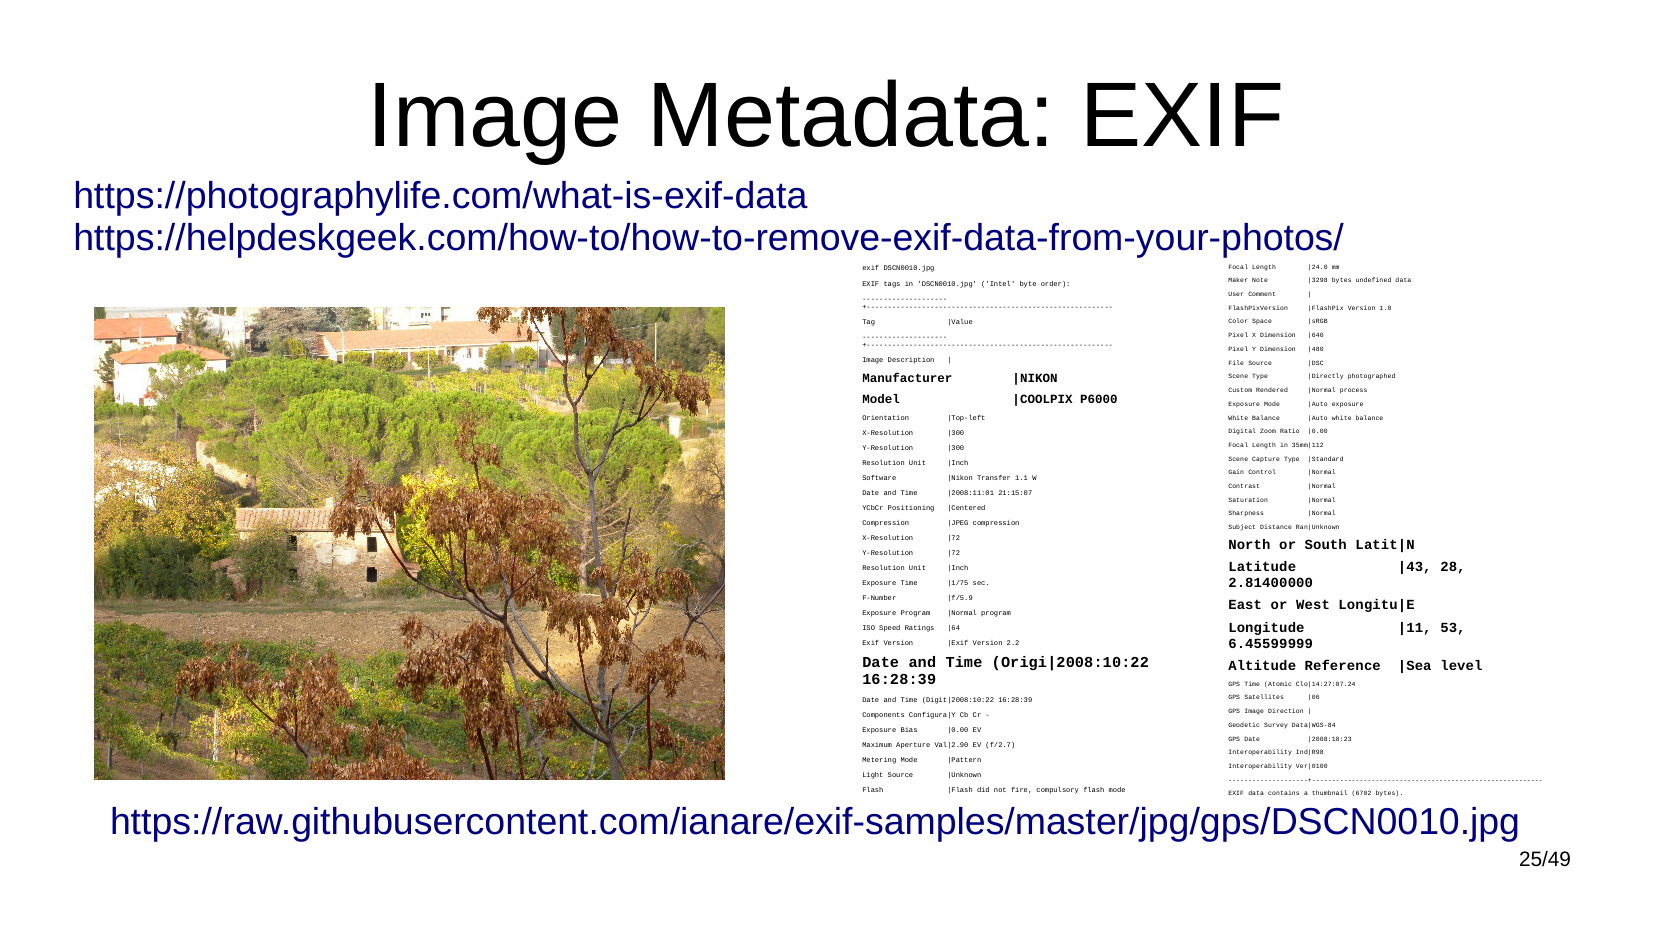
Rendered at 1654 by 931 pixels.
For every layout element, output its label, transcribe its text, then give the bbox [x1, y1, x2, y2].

text_box https://photographylife.com/what-is-exif-data https://helpdeskgeek.com/how-to/how-to-remove-exif-data-from-your-photos/ [58, 166, 1371, 266]
title Image Metadata: EXIF [82, 37, 1571, 193]
list Focal Length |24.0 mm Maker Note |3298 bytes undefined data User Comment | FlashPixVersion |FlashPix Version 1.0 Color Space |sRGB Pixel X Dimension |640 Pixel Y Dimension |480 File Source |DSC Scene Type |Directly photographed Custom Rendered |Normal process Exposure Mode |Auto exposure White Balance |Auto white balance Digital Zoom Ratio |0.00 Focal Length in 35mm|112 Scene Capture Type |Standard Gain Control |Normal Contrast |Normal Saturation |Normal Sharpness |Normal Subject Distance Ran|Unknown North or South Latit|N Latitude |43, 28, 2.81400000 East or West Longitu|E Longitude |11, 53, 6.45599999 Altitude Reference |Sea level GPS Time (Atomic Clo|14:27:07.24 GPS Satellites |06 GPS Image Direction | Geodetic Survey Data|WGS-84 GPS Date |2008:10:23 Interoperability Ind|R98 Interoperability Ver|0100 --------------------+---------------------------------------------------------- EXIF data contains a thumbnail (6702 bytes). [1228, 263, 1548, 804]
text_box https://raw.githubusercontent.com/ianare/exif-samples/master/jpg/gps/DSCN0010.jpg [95, 793, 1536, 851]
picture [94, 307, 725, 780]
list exif DSCN0010.jpg EXIF tags in 'DSCN0010.jpg' ('Intel' byte order): --------------------+---------------------------------------------------------- Tag |Value --------------------+---------------------------------------------------------- Image Description | Manufacturer |NIKON Model |COOLPIX P6000 Orientation |Top-left X-Resolution |300 Y-Resolution |300 Resolution Unit |Inch Software |Nikon Transfer 1.1 W Date and Time |2008:11:01 21:15:07 YCbCr Positioning |Centered Compression |JPEG compression X-Resolution |72 Y-Resolution |72 Resolution Unit |Inch Exposure Time |1/75 sec. F-Number |f/5.9 Exposure Program |Normal program ISO Speed Ratings |64 Exif Version |Exif Version 2.2 Date and Time (Origi|2008:10:22 16:28:39 Date and Time (Digit|2008:10:22 16:28:39 Components Configura|Y Cb Cr - Exposure Bias |0.00 EV Maximum Aperture Val|2.90 EV (f/2.7) Metering Mode |Pattern Light Source |Unknown Flash |Flash did not fire, compulsory flash mode [862, 266, 1182, 793]
